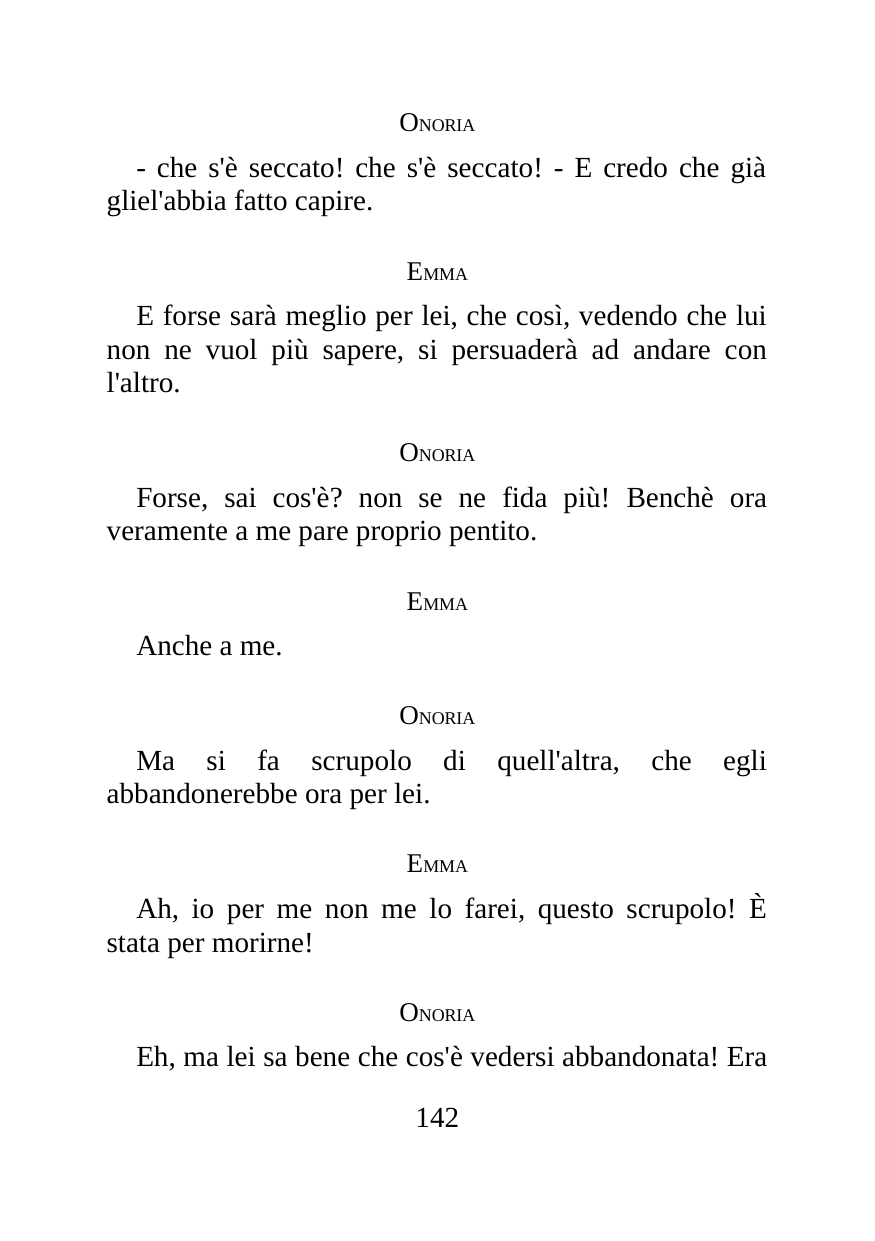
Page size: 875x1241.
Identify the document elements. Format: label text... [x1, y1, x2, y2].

text - che s'è seccato! che s'è seccato! - E credo che già gliel'abbia fatto capire. [106, 150, 768, 217]
text E forse sarà meglio per lei, che così, vedendo che lui non ne vuol più sapere, si persuaderà ad andare con l'altro. [106, 298, 768, 399]
text Onoria [106, 699, 768, 730]
text Emma [106, 584, 768, 616]
text Anche a me. [106, 628, 768, 662]
text Emma [106, 254, 768, 286]
text Forse, sai cos'è? non se ne fida più! Benchè ora veramente a me pare proprio pentito. [106, 480, 768, 547]
text Onoria [106, 996, 768, 1027]
text Ah, io per me non me lo farei, questo scrupolo! È stata per morirne! [106, 891, 768, 958]
text Onoria [106, 106, 768, 137]
text Ma si fa scrupolo di quell'altra, che egli abbandonerebbe ora per lei. [106, 743, 768, 810]
text Emma [106, 847, 768, 879]
text Eh, ma lei sa bene che cos'è vedersi abbandonata! Era [106, 1039, 768, 1073]
text Onoria [106, 436, 768, 467]
